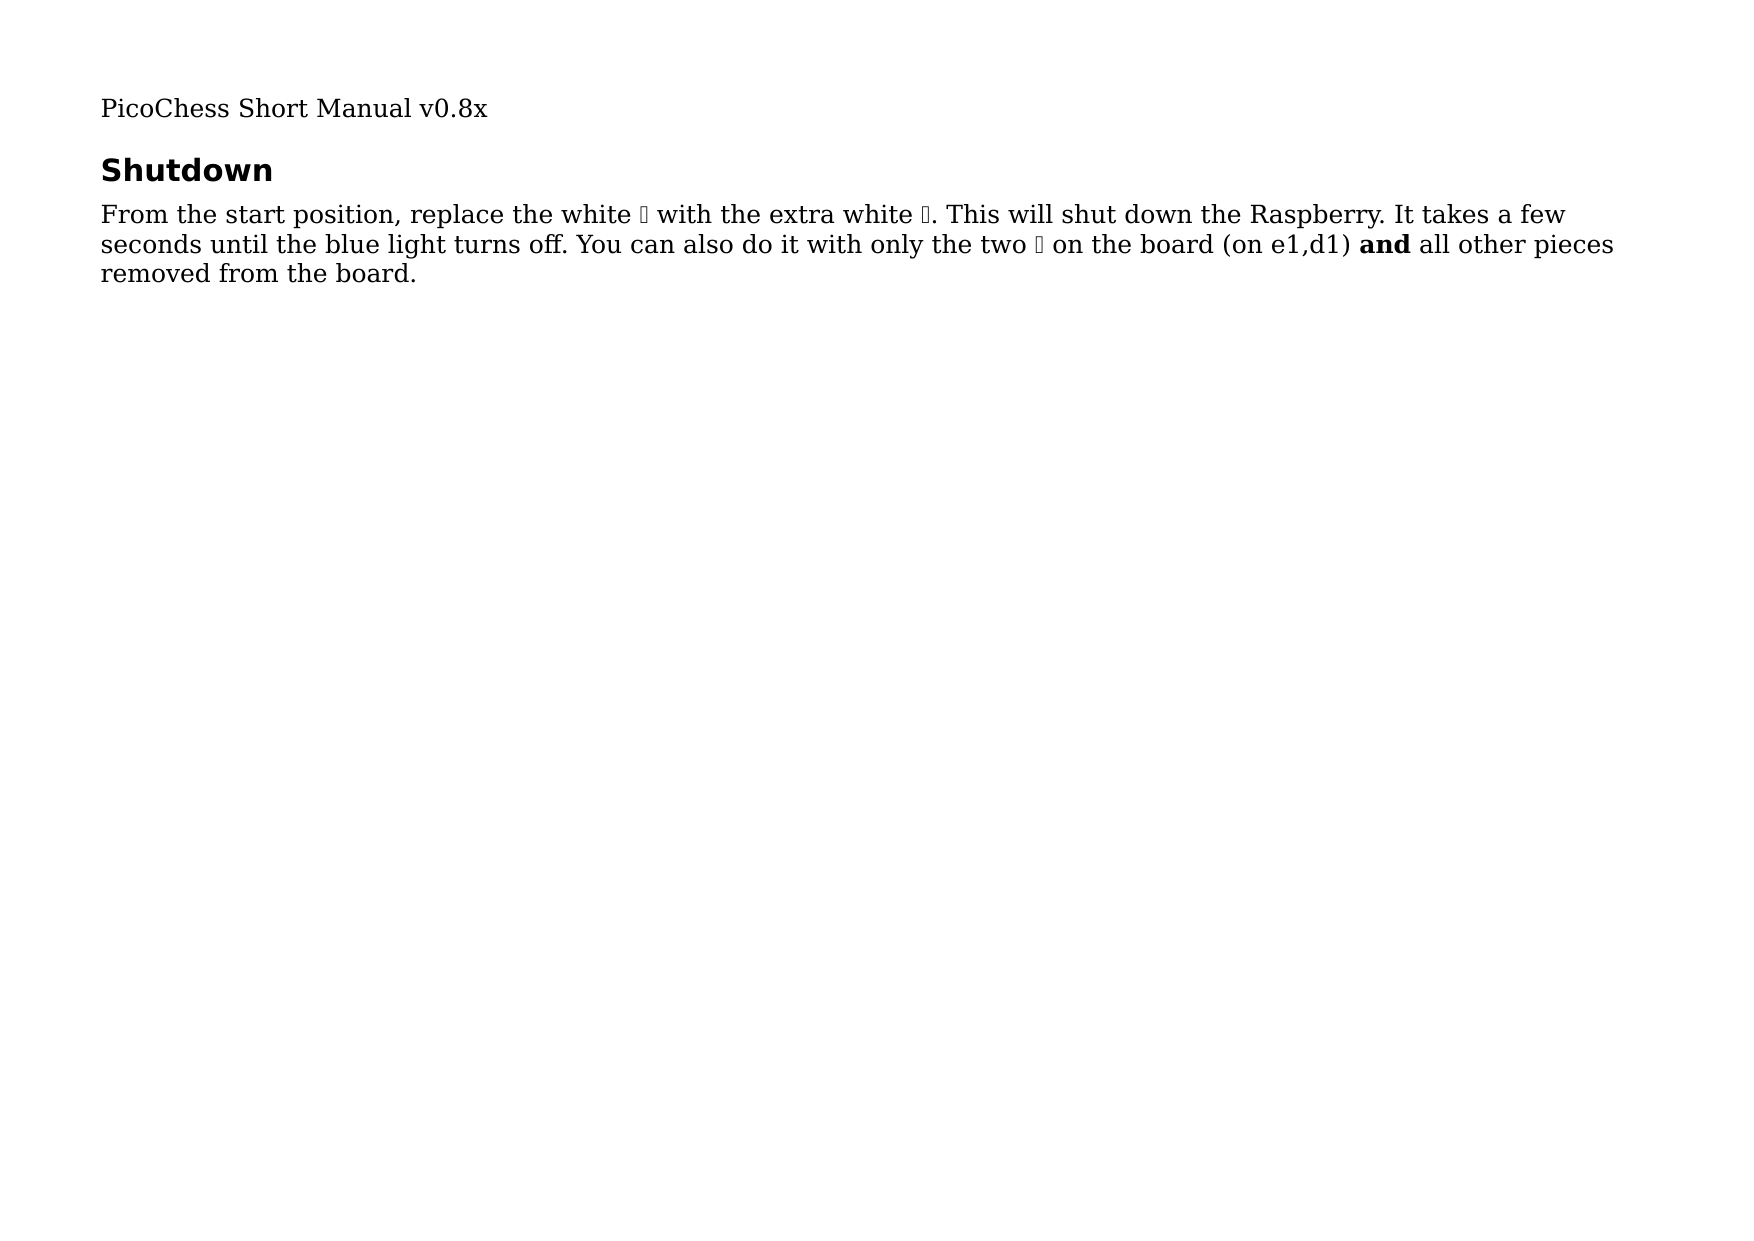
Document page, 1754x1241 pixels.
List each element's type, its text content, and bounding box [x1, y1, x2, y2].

subtitle Shutdown [100, 153, 1653, 189]
text From the start position, replace the white  with the extra white . This will shut down the Raspberry. It takes a few seconds until the blue light turns off. You can also do it with only the two  on the board (on e1,d1) and all other pieces removed from the board. [100, 201, 1653, 288]
